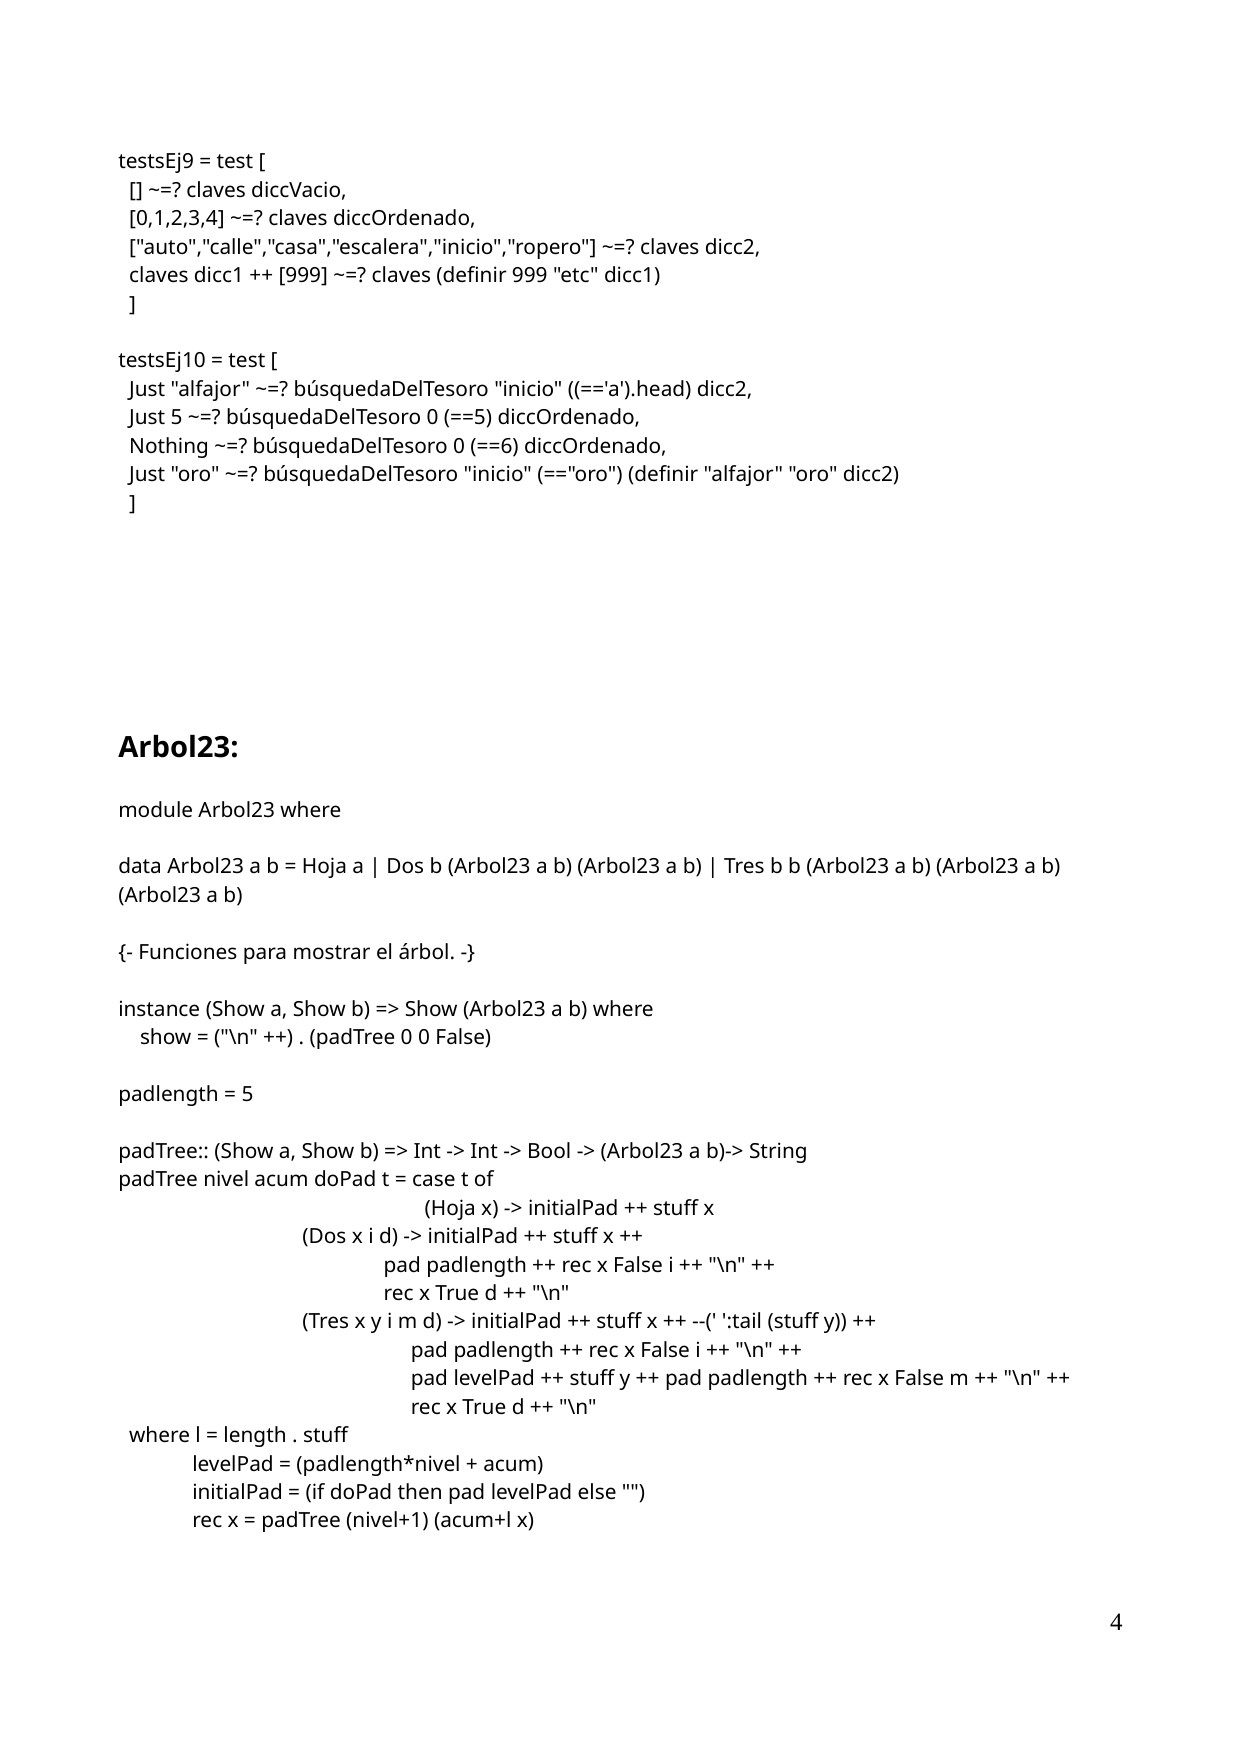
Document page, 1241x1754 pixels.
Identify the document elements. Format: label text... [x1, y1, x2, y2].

text (Dos x i d) -> initialPad ++ stuff x ++ [118, 1221, 1122, 1250]
text (Hoja x) -> initialPad ++ stuff x [118, 1193, 1122, 1221]
text testsEj9 = test [ [118, 147, 1122, 175]
text Arbol23: [118, 727, 1122, 766]
text pad padlength ++ rec x False i ++ "\n" ++ [118, 1335, 1122, 1363]
text ] [118, 488, 1122, 516]
text Nothing ~=? búsquedaDelTesoro 0 (==6) diccOrdenado, [118, 431, 1122, 459]
text [] ~=? claves diccVacio, [118, 175, 1122, 203]
text rec x = padTree (nivel+1) (acum+l x) [118, 1506, 1122, 1534]
text rec x True d ++ "\n" [118, 1392, 1122, 1420]
text testsEj10 = test [ [118, 346, 1122, 374]
text padlength = 5 [118, 1079, 1122, 1107]
text levelPad = (padlength*nivel + acum) [118, 1449, 1122, 1477]
text ["auto","calle","casa","escalera","inicio","ropero"] ~=? claves dicc2, [118, 232, 1122, 260]
text padTree nivel acum doPad t = case t of [118, 1164, 1122, 1193]
text initialPad = (if doPad then pad levelPad else "") [118, 1477, 1122, 1506]
text [0,1,2,3,4] ~=? claves diccOrdenado, [118, 203, 1122, 232]
text pad levelPad ++ stuff y ++ pad padlength ++ rec x False m ++ "\n" ++ [118, 1363, 1122, 1392]
text ] [118, 289, 1122, 317]
text Just "alfajor" ~=? búsquedaDelTesoro "inicio" ((=='a').head) dicc2, [118, 374, 1122, 402]
text Just 5 ~=? búsquedaDelTesoro 0 (==5) diccOrdenado, [118, 402, 1122, 431]
text instance (Show a, Show b) => Show (Arbol23 a b) where [118, 994, 1122, 1022]
text {- Funciones para mostrar el árbol. -} [118, 937, 1122, 965]
text pad padlength ++ rec x False i ++ "\n" ++ [118, 1250, 1122, 1278]
text module Arbol23 where [118, 795, 1122, 823]
text rec x True d ++ "\n" [118, 1278, 1122, 1307]
text (Tres x y i m d) -> initialPad ++ stuff x ++ --(' ':tail (stuff y)) ++ [118, 1307, 1122, 1335]
text Just "oro" ~=? búsquedaDelTesoro "inicio" (=="oro") (definir "alfajor" "oro" dicc2) [118, 459, 1122, 488]
text show = ("\n" ++) . (padTree 0 0 False) [118, 1022, 1122, 1051]
text padTree:: (Show a, Show b) => Int -> Int -> Bool -> (Arbol23 a b)-> String [118, 1136, 1122, 1164]
text claves dicc1 ++ [999] ~=? claves (definir 999 "etc" dicc1) [118, 260, 1122, 289]
text data Arbol23 a b = Hoja a | Dos b (Arbol23 a b) (Arbol23 a b) | Tres b b (Arbol23 a b) (Arbol23 a b) (Arbol23 a b) [118, 852, 1122, 908]
text where l = length . stuff [118, 1420, 1122, 1449]
